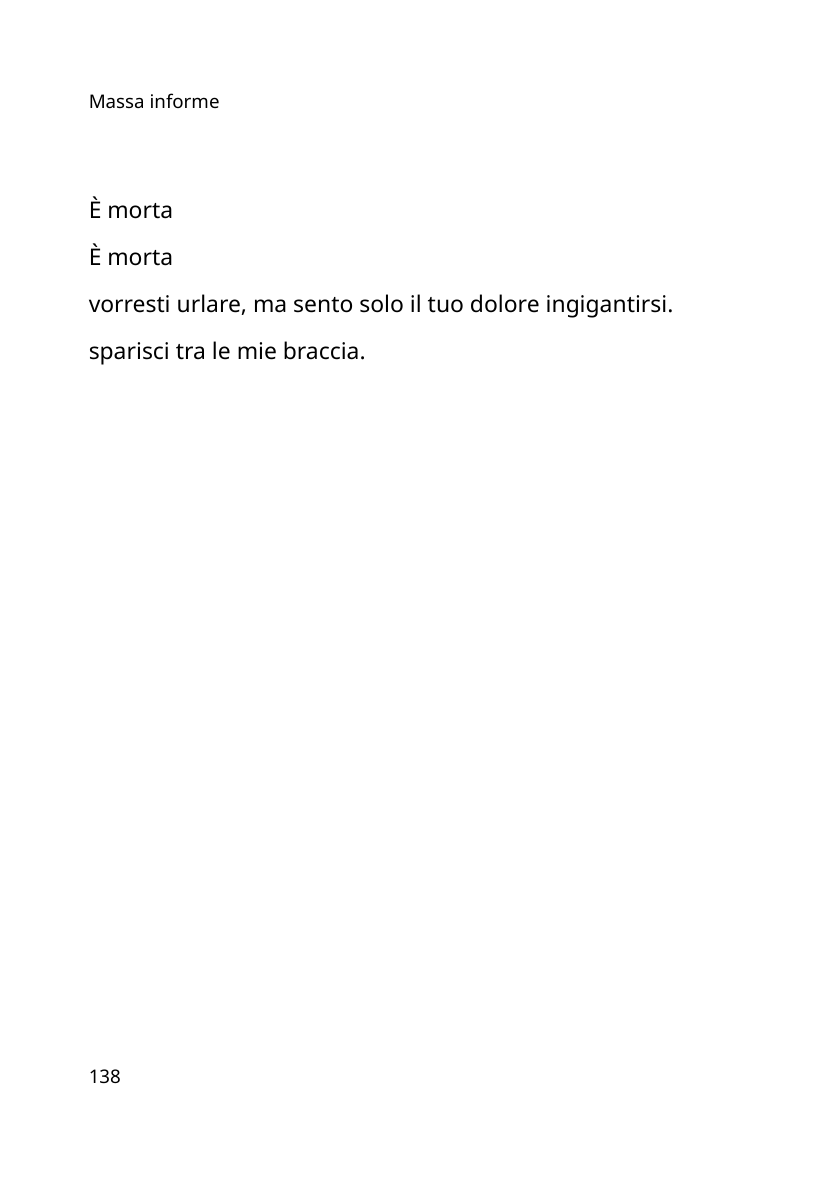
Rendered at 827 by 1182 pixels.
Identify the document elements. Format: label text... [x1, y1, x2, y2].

text È morta [88, 241, 738, 272]
text vorresti urlare, ma sento solo il tuo dolore ingigantirsi. [88, 288, 738, 319]
text È morta [88, 194, 738, 226]
text sparisci tra le mie braccia. [88, 335, 738, 366]
